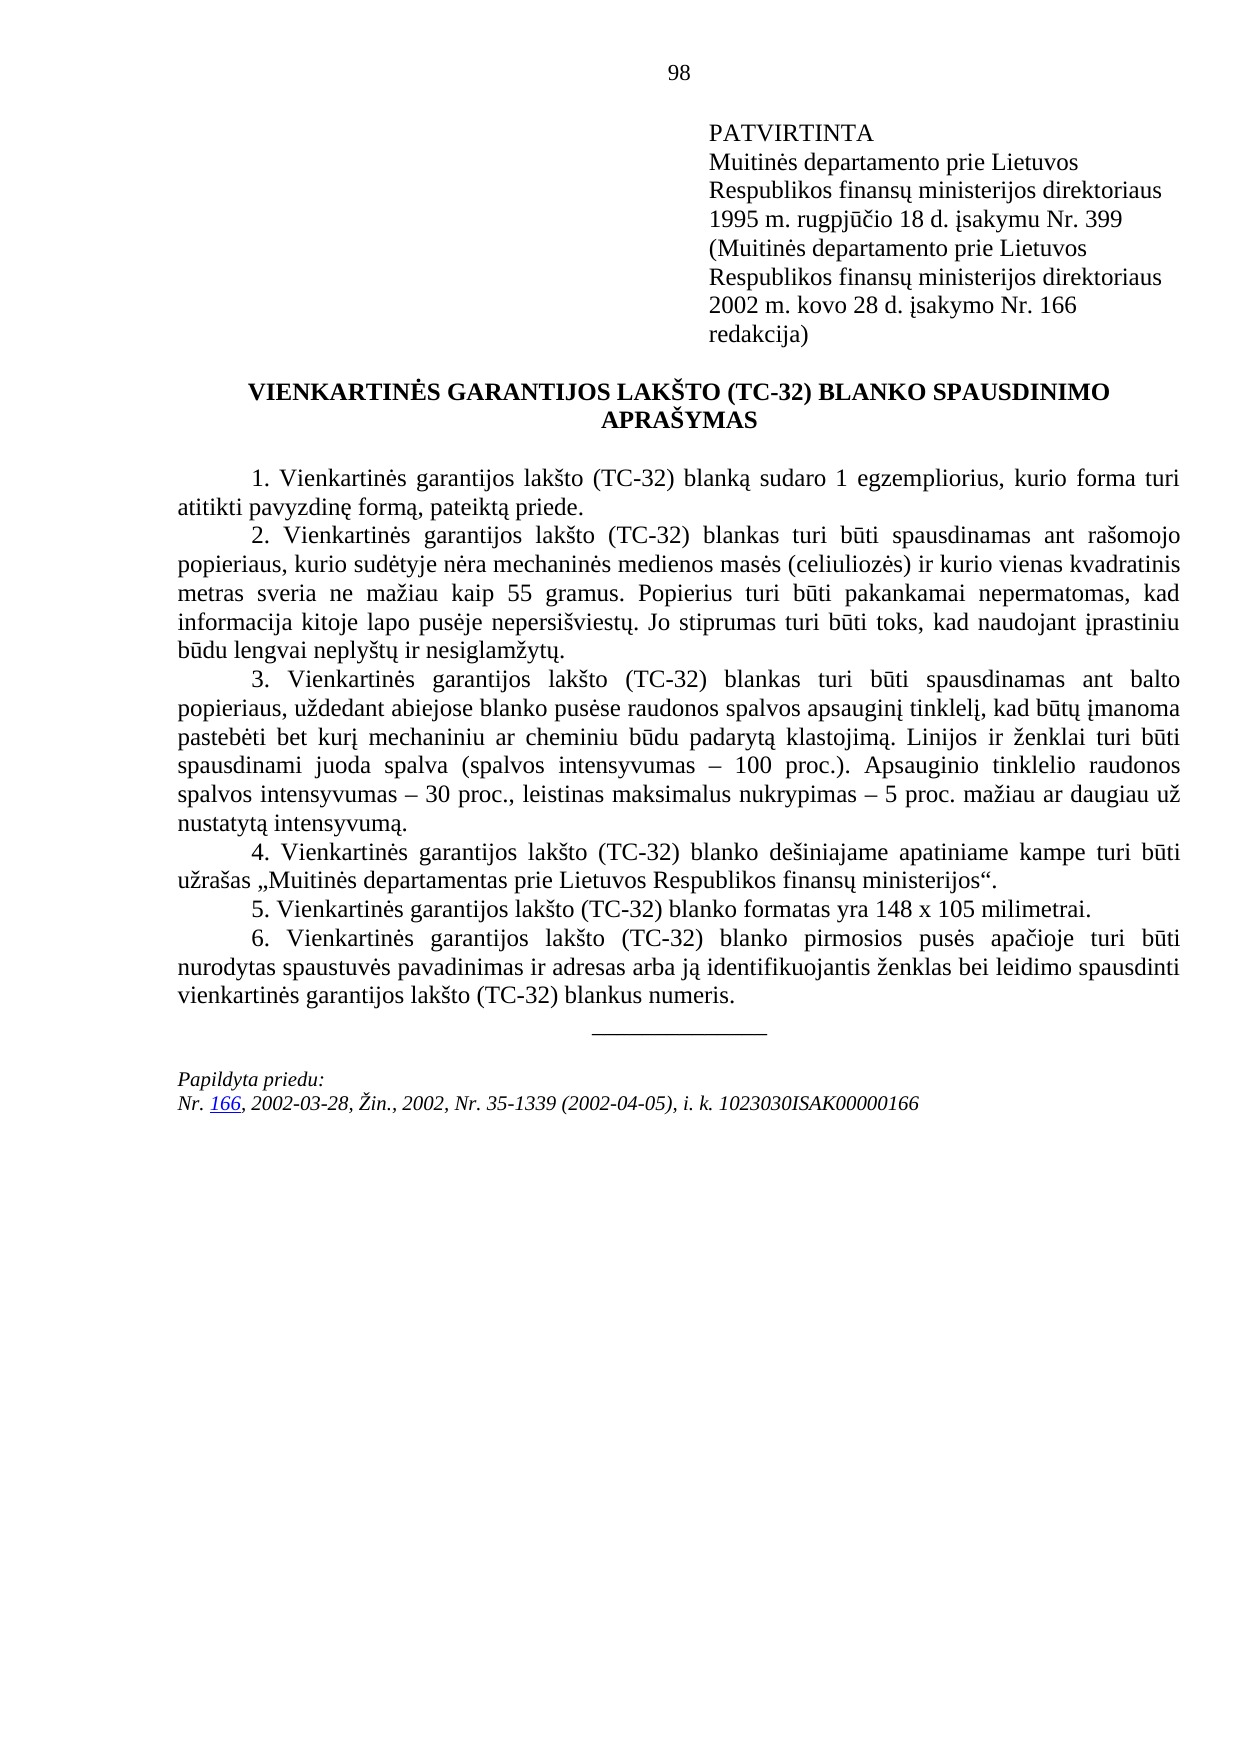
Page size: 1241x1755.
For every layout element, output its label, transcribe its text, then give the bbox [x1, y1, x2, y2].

text Vienkartinės garantijos lakšto (TC-32) blanko spausdinimo APRAŠYMAS [177, 377, 1181, 434]
text 1. Vienkartinės garantijos lakšto (TC-32) blanką sudaro 1 egzempliorius, kurio forma turi atitikti pavyzdinę formą, pateiktą priede. [177, 463, 1181, 521]
text Nr. 166, 2002-03-28, Žin., 2002, Nr. 35-1339 (2002-04-05), i. k. 1023030ISAK00000166 [177, 1091, 1181, 1115]
text 6. Vienkartinės garantijos lakšto (TC-32) blanko pirmosios pusės apačioje turi būti nurodytas spaustuvės pavadinimas ir adresas arba ją identifikuojantis ženklas bei leidimo spausdinti vienkartinės garantijos lakšto (TC-32) blankus numeris. [177, 923, 1181, 1009]
text redakcija) [177, 319, 1181, 348]
text Respublikos finansų ministerijos direktoriaus [177, 262, 1181, 291]
text PATVIRTINTA [709, 118, 1181, 147]
text (Muitinės departamento prie Lietuvos [177, 233, 1181, 262]
text Muitinės departamento prie Lietuvos [177, 147, 1181, 176]
text 4. Vienkartinės garantijos lakšto (TC-32) blanko dešiniajame apatiniame kampe turi būti užrašas „Muitinės departamentas prie Lietuvos Respublikos finansų ministerijos“. [177, 837, 1181, 894]
text 1995 m. rugpjūčio 18 d. įsakymu Nr. 399 [177, 204, 1181, 233]
text 3. Vienkartinės garantijos lakšto (TC-32) blankas turi būti spausdinamas ant balto popieriaus, uždedant abiejose blanko pusėse raudonos spalvos apsauginį tinklelį, kad būtų įmanoma pastebėti bet kurį mechaniniu ar cheminiu būdu padarytą klastojimą. Linijos ir ženklai turi būti spausdinami juoda spalva (spalvos intensyvumas – 100 proc.). Apsauginio tinklelio raudonos spalvos intensyvumas – 30 proc., leistinas maksimalus nukrypimas – 5 proc. mažiau ar daugiau už nustatytą intensyvumą. [177, 664, 1181, 837]
text 5. Vienkartinės garantijos lakšto (TC-32) blanko formatas yra 148 x 105 milimetrai. [177, 894, 1181, 923]
text 2. Vienkartinės garantijos lakšto (TC-32) blankas turi būti spausdinamas ant rašomojo popieriaus, kurio sudėtyje nėra mechaninės medienos masės (celiuliozės) ir kurio vienas kvadratinis metras sveria ne mažiau kaip 55 gramus. Popierius turi būti pakankamai nepermatomas, kad informacija kitoje lapo pusėje nepersišviestų. Jo stiprumas turi būti toks, kad naudojant įprastiniu būdu lengvai neplyštų ir nesiglamžytų. [177, 521, 1181, 664]
text Papildyta priedu: [177, 1067, 1181, 1091]
text 2002 m. kovo 28 d. įsakymo Nr. 166 [177, 291, 1181, 319]
text ______________ [177, 1009, 1181, 1038]
text Respublikos finansų ministerijos direktoriaus [177, 176, 1181, 204]
